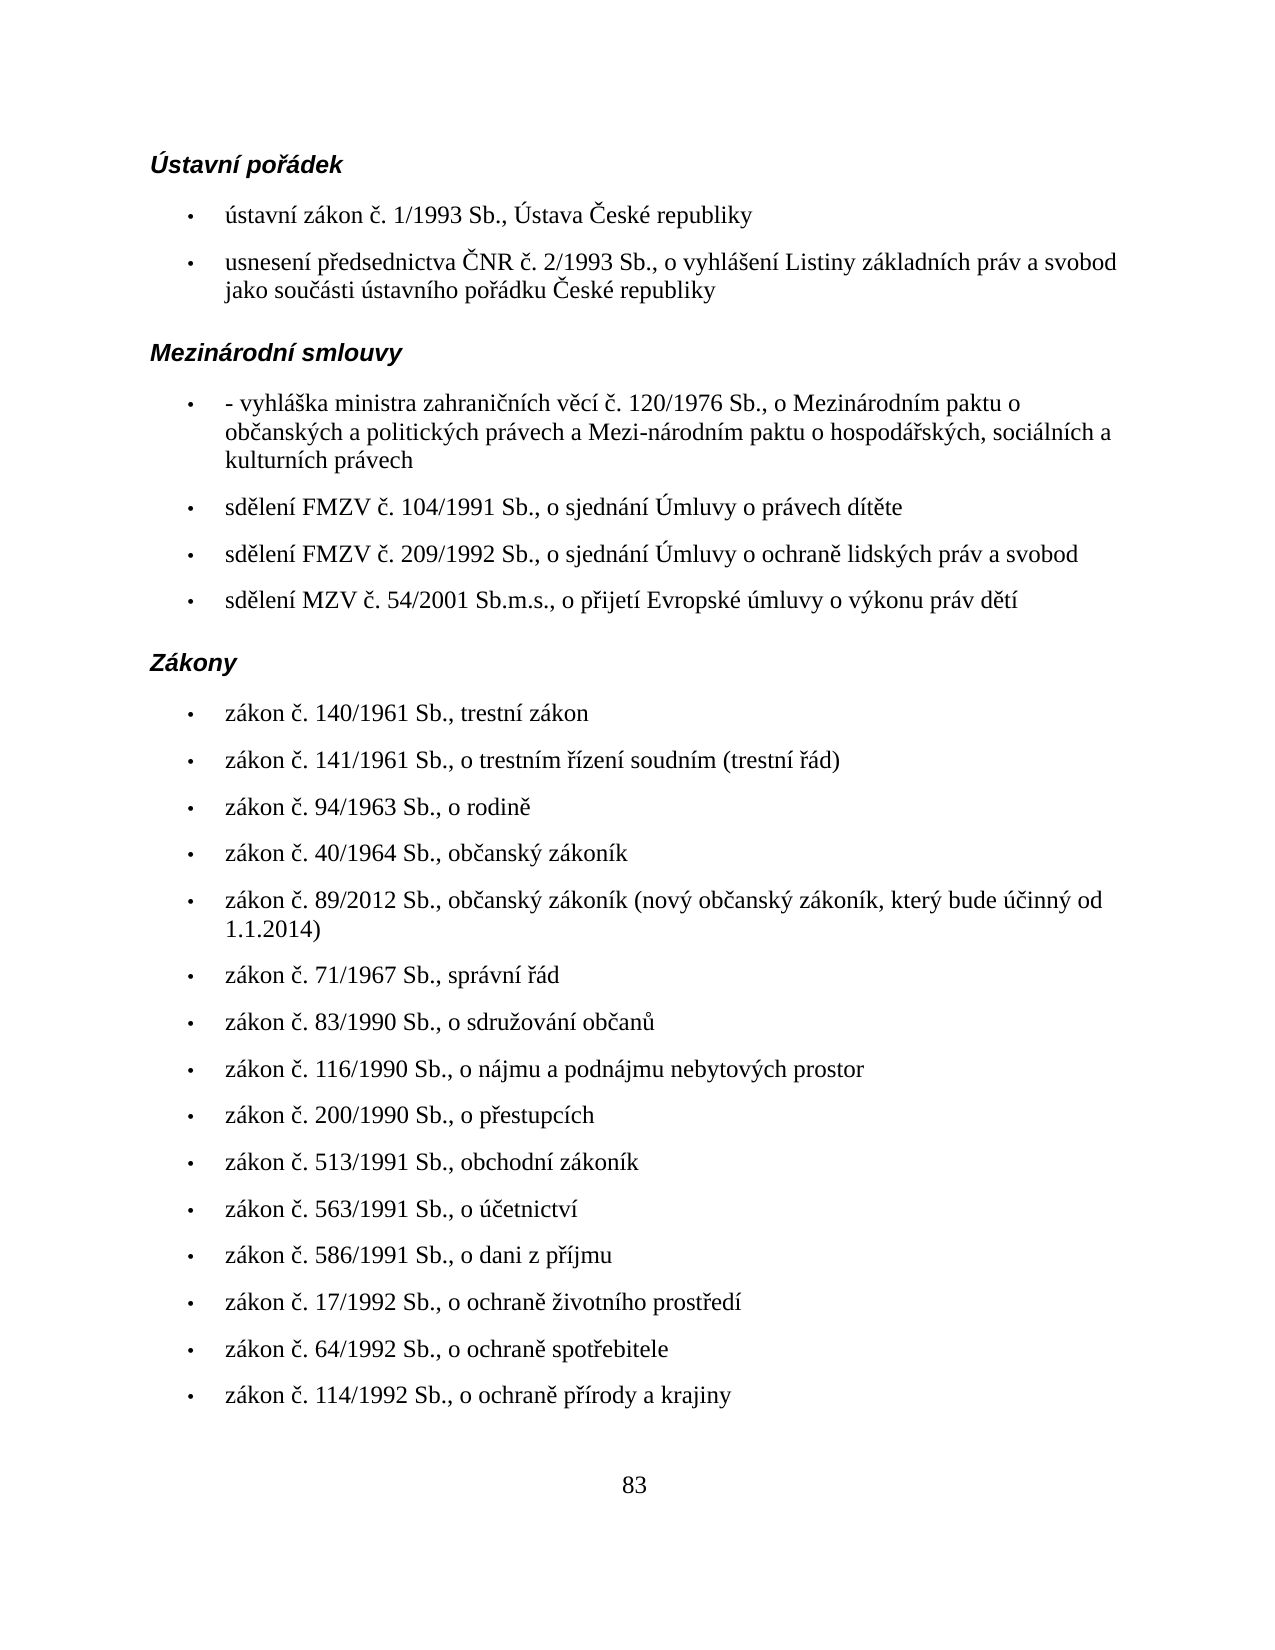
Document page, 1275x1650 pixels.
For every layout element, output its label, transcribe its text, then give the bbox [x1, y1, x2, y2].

list sdělení MZV č. 54/2001 Sb.m.s., o přijetí Evropské úmluvy o výkonu práv dětí [187, 586, 1125, 614]
list zákon č. 89/2012 Sb., občanský zákoník (nový občanský zákoník, který bude účinný od 1.1.2014) [187, 885, 1125, 942]
list zákon č. 94/1963 Sb., o rodině [187, 792, 1125, 820]
subtitle Ústavní pořádek [150, 150, 1125, 178]
list sdělení FMZV č. 209/1992 Sb., o sjednání Úmluvy o ochraně lidských práv a svobod [187, 539, 1125, 568]
list zákon č. 586/1991 Sb., o dani z příjmu [187, 1240, 1125, 1269]
list zákon č. 114/1992 Sb., o ochraně přírody a krajiny [187, 1380, 1125, 1409]
list - vyhláška ministra zahraničních věcí č. 120/1976 Sb., o Mezinárodním paktu o občanských a politických právech a Mezi-národním paktu o hospodářských, sociálních a kulturních právech [187, 388, 1125, 474]
subtitle Zákony [150, 648, 1125, 677]
list zákon č. 71/1967 Sb., správní řád [187, 960, 1125, 989]
list ústavní zákon č. 1/1993 Sb., Ústava České republiky [187, 200, 1125, 229]
list usnesení předsednictva ČNR č. 2/1993 Sb., o vyhlášení Listiny základních práv a svobod jako součásti ústavního pořádku České republiky [187, 247, 1125, 304]
list zákon č. 116/1990 Sb., o nájmu a podnájmu nebytových prostor [187, 1054, 1125, 1082]
list zákon č. 40/1964 Sb., občanský zákoník [187, 838, 1125, 867]
list zákon č. 83/1990 Sb., o sdružování občanů [187, 1007, 1125, 1036]
subtitle Mezinárodní smlouvy [150, 338, 1125, 367]
list zákon č. 140/1961 Sb., trestní zákon [187, 698, 1125, 727]
list sdělení FMZV č. 104/1991 Sb., o sjednání Úmluvy o právech dítěte [187, 492, 1125, 521]
list zákon č. 513/1991 Sb., obchodní zákoník [187, 1147, 1125, 1176]
list zákon č. 141/1961 Sb., o trestním řízení soudním (trestní řád) [187, 745, 1125, 774]
list zákon č. 200/1990 Sb., o přestupcích [187, 1100, 1125, 1129]
list zákon č. 563/1991 Sb., o účetnictví [187, 1194, 1125, 1222]
list zákon č. 64/1992 Sb., o ochraně spotřebitele [187, 1334, 1125, 1362]
list zákon č. 17/1992 Sb., o ochraně životního prostředí [187, 1287, 1125, 1316]
